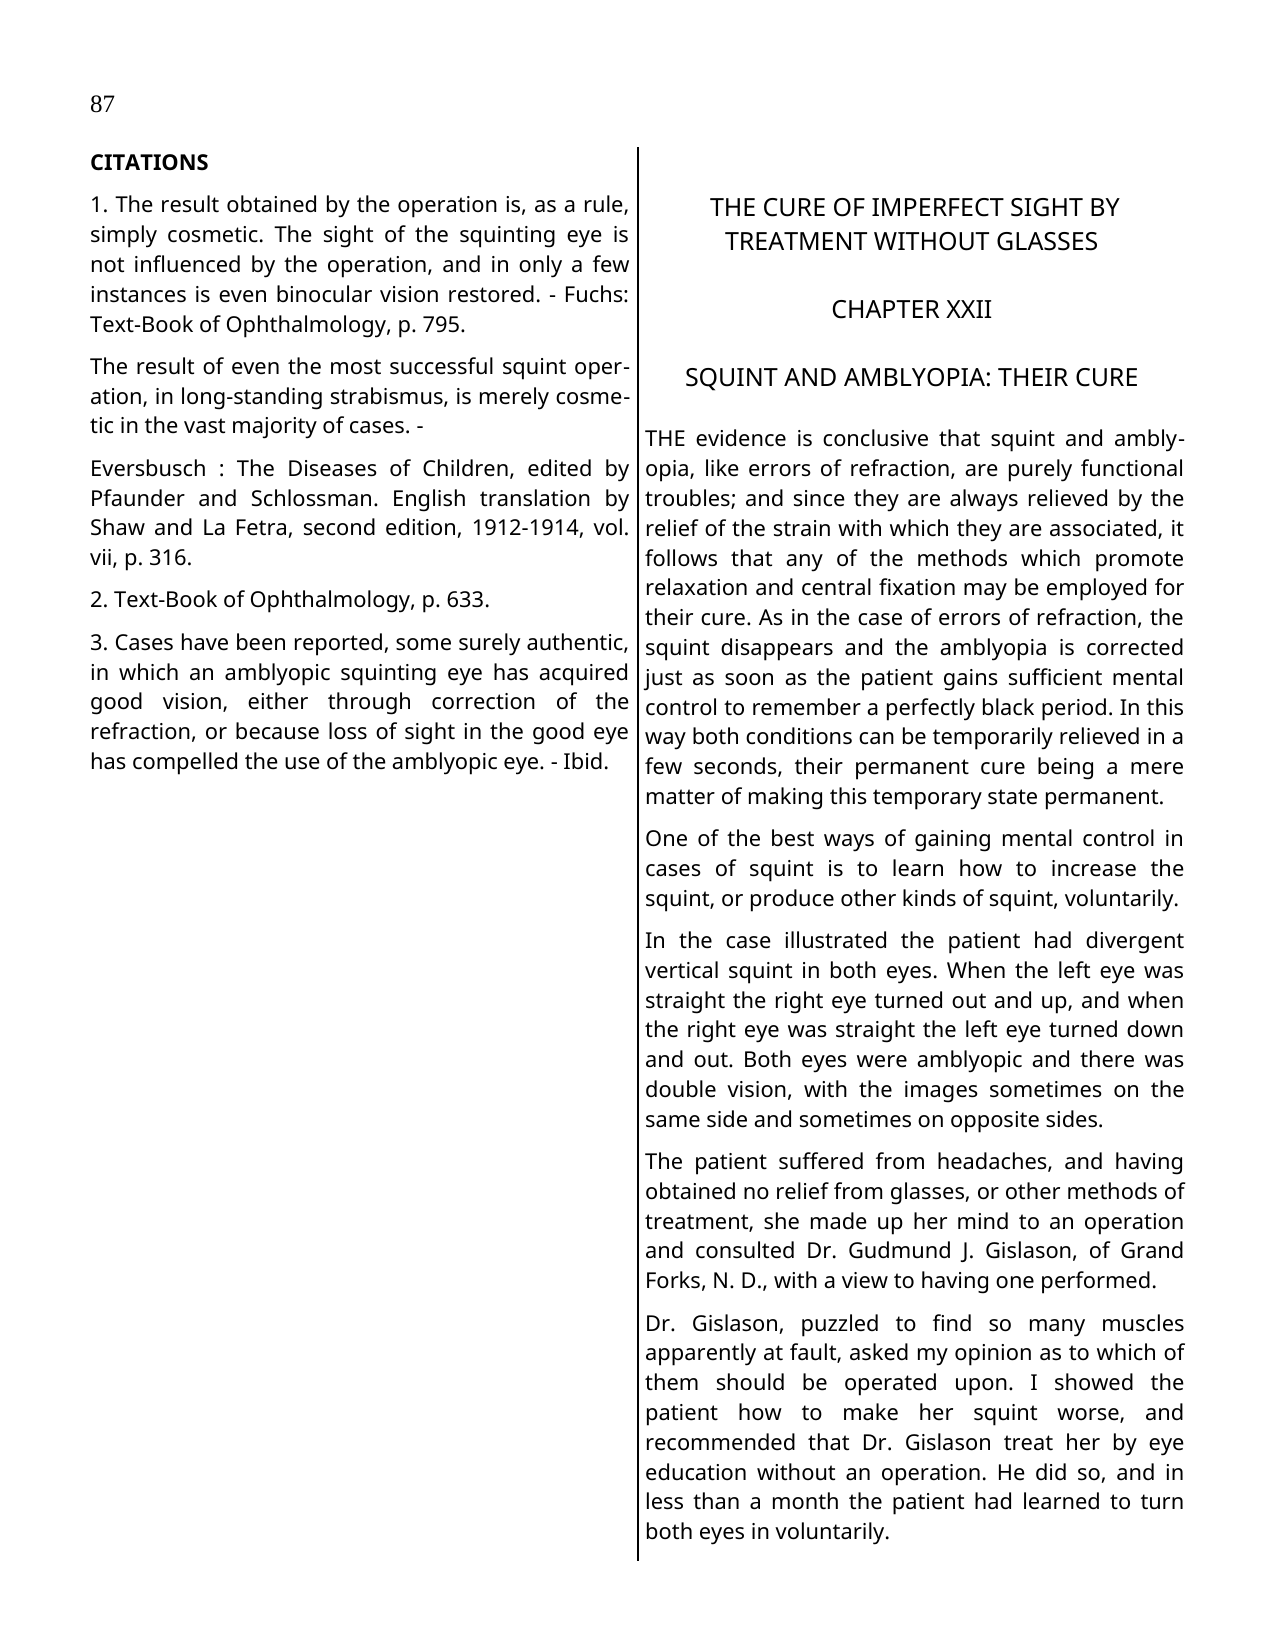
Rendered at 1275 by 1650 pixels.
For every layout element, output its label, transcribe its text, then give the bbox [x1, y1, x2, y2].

text CHAPTER XXII SQUINT AND AMBLYOPIA: THEIR CURE [645, 258, 1185, 394]
text 2. Text-Book of Ophthalmology, p. 633. [90, 584, 630, 614]
text In the case illustrated the patient had divergent vertical squint in both eyes. When the left eye was straight the right eye turned out and up, and when the right eye was straight the left eye turned down and out. Both eyes were amblyopic and there was double vision, with the images sometimes on the same side and sometimes on opposite sides. [645, 925, 1185, 1133]
text Eversbusch : The Diseases of Children, edited by Pfaunder and Schlossman. English translation by Shaw and La Fetra, second edition, 1912-1914, vol. vii, p. 316. [90, 453, 630, 572]
text THE evidence is conclusive that squint and ambly­opia, like errors of refraction, are purely functional troubles; and since they are always relieved by the relief of the strain with which they are associated, it follows that any of the methods which promote relaxation and central fixation may be employed for their cure. As in the case of errors of refraction, the squint disappears and the amblyopia is corrected just as soon as the patient gains sufficient mental control to remember a perfectly black period. In this way both conditions can be temporarily relieved in a few seconds, their permanent cure being a mere matter of making this temporary state permanent. [645, 423, 1185, 811]
text 1. The result obtained by the operation is, as a rule, simply cosmetic. The sight of the squinting eye is not influenced by the operation, and in only a few instances is even binocular vision restored. - Fuchs: Text-Book of Ophthalmology, p. 795. [90, 189, 630, 338]
text The result of even the most successful squint oper­ation, in long-standing strabismus, is merely cosme­tic in the vast majority of cases. - [90, 351, 630, 440]
text CITATIONS [90, 147, 630, 177]
text The patient suffered from headaches, and having ob­tained no relief from glasses, or other methods of treatment, she made up her mind to an operation and consulted Dr. Gudmund J. Gislason, of Grand Forks, N. D., with a view to having one performed. [645, 1146, 1185, 1295]
text Dr. Gislason, puzzled to find so many muscles appar­ently at fault, asked my opinion as to which of them should be operated upon. I showed the patient how to make her squint worse, and recommended that Dr. Gislason treat her by eye education without an operation. He did so, and in less than a month the patient had learned to turn both eyes in voluntarily. [645, 1307, 1185, 1546]
text THE CURE OF IMPERFECT SIGHT BY TREATMENT WITHOUT GLASSES [645, 189, 1185, 258]
text One of the best ways of gaining mental control in cases of squint is to learn how to increase the squint, or produce other kinds of squint, voluntarily. [645, 823, 1185, 912]
text 3. Cases have been reported, some surely authentic, in which an amblyopic squinting eye has acquired good vision, either through correction of the refraction, or because loss of sight in the good eye has compelled the use of the amblyopic eye. - Ibid. [90, 627, 630, 776]
